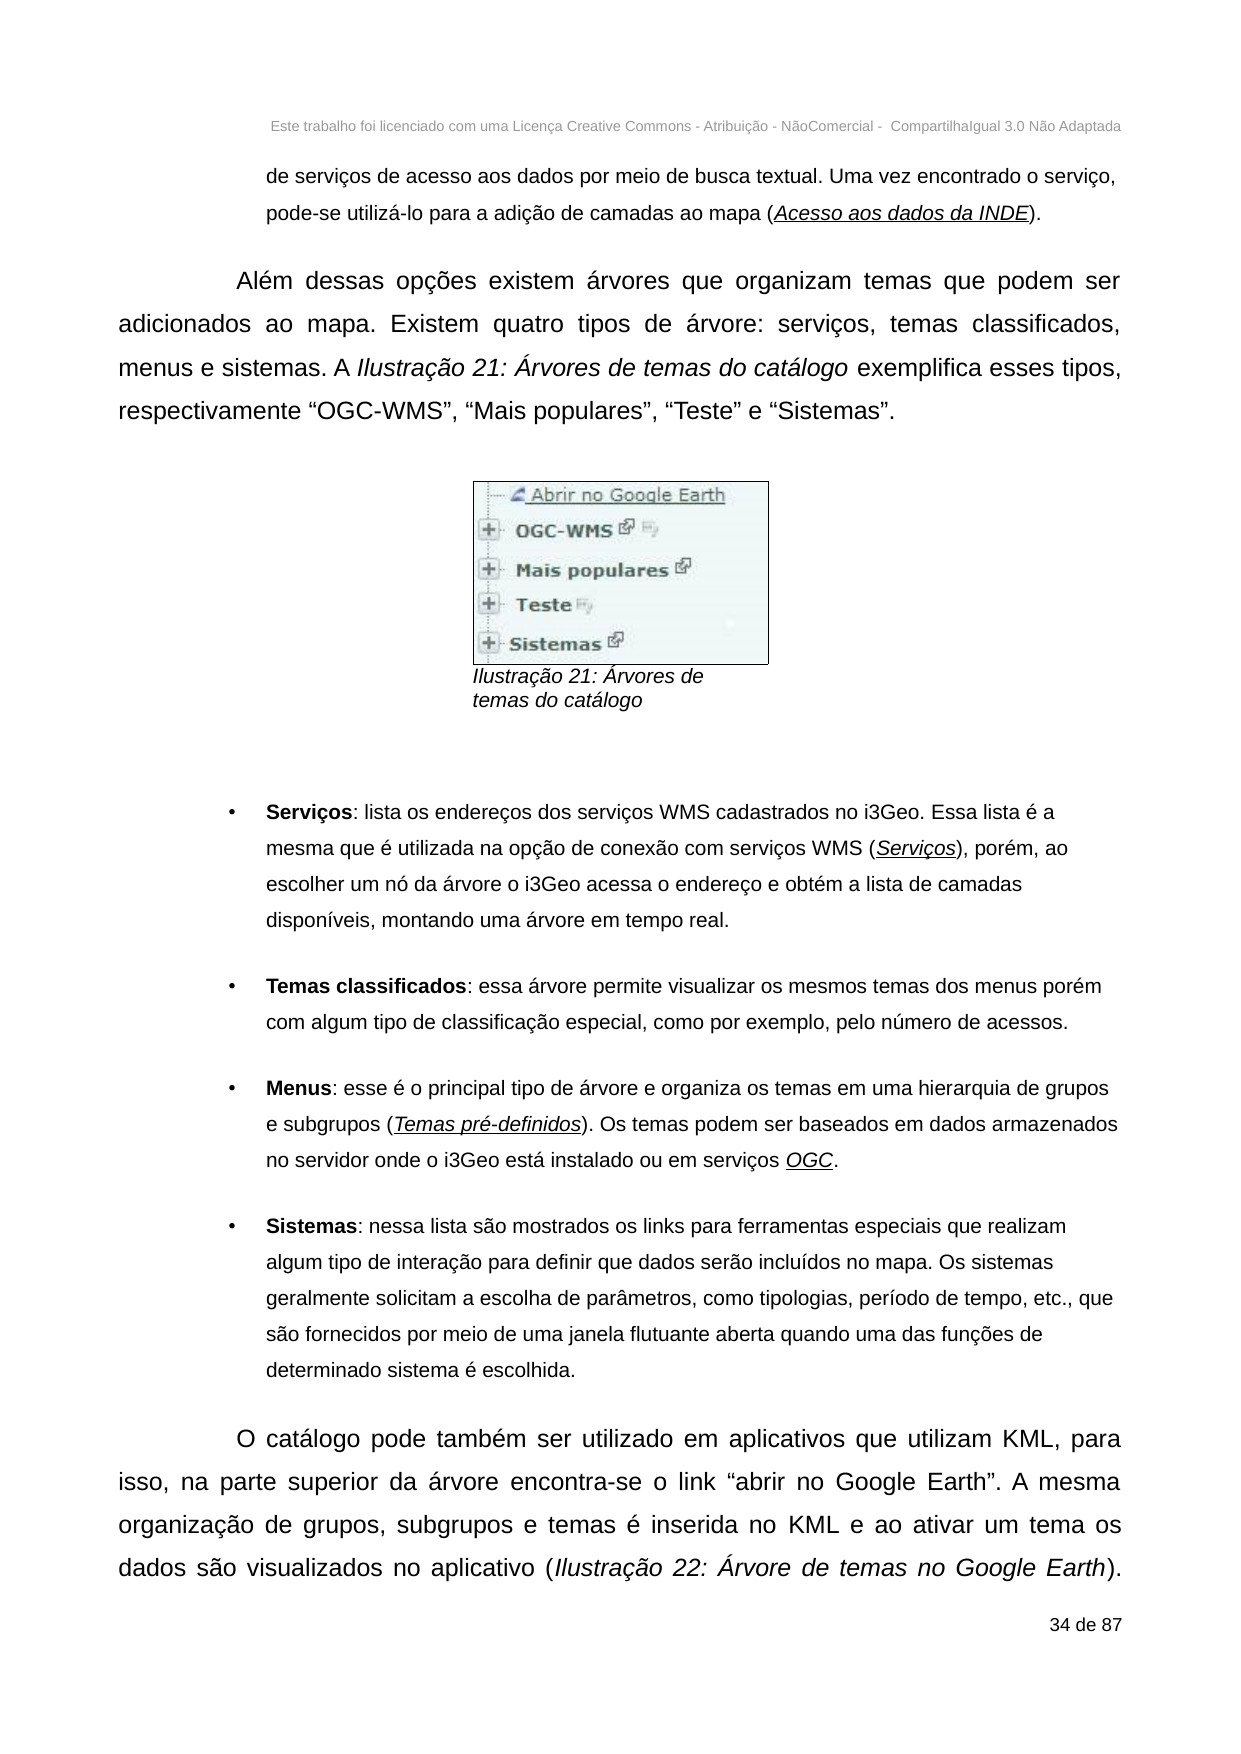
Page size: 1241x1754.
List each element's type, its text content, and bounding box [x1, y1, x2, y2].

list Serviços: lista os endereços dos serviços WMS cadastrados no i3Geo. Essa lista é a mesma que é utilizada na opção de conexão com serviços WMS (Serviços), porém, ao escolher um nó da árvore o i3Geo acessa o endereço e obtém a lista de camadas disponíveis, montando uma árvore em tempo real. [228, 800, 1122, 932]
list Temas classificados: essa árvore permite visualizar os mesmos temas dos menus porém com algum tipo de classificação especial, como por exemplo, pelo número de acessos. [228, 974, 1122, 1034]
text O catálogo pode também ser utilizado em aplicativos que utilizam KML, para isso, na parte superior da árvore encontra-se o link “abrir no Google Earth”. A mesma organização de grupos, subgrupos e temas é inserida no KML e ao ativar um tema os dados são visualizados no aplicativo (Ilustração 22: Árvore de temas no Google Earth). [118, 1424, 1122, 1582]
list Sistemas: nessa lista são mostrados os links para ferramentas especiais que realizam algum tipo de interação para definir que dados serão incluídos no mapa. Os sistemas geralmente solicitam a escolha de parâmetros, como tipologias, período de tempo, etc., que são fornecidos por meio de uma janela flutuante aberta quando uma das funções de determinado sistema é escolhida. [228, 1214, 1122, 1382]
picture [474, 482, 768, 664]
list de serviços de acesso aos dados por meio de busca textual. Uma vez encontrado o serviço, pode-se utilizá-lo para a adição de camadas ao mapa (Acesso aos dados da INDE). [228, 164, 1122, 224]
list Menus: esse é o principal tipo de árvore e organiza os temas em uma hierarquia de grupos e subgrupos (Temas pré-definidos). Os temas podem ser baseados em dados armazenados no servidor onde o i3Geo está instalado ou em serviços OGC. [228, 1076, 1122, 1172]
text Ilustração 21: Árvores de temas do catálogo [472, 665, 768, 712]
text Além dessas opções existem árvores que organizam temas que podem ser adicionados ao mapa. Existem quatro tipos de árvore: serviços, temas classificados, menus e sistemas. A Ilustração 21: Árvores de temas do catálogo exemplifica esses tipos, respectivamente “OGC-WMS”, “Mais populares”, “Teste” e “Sistemas”. [118, 266, 1122, 424]
